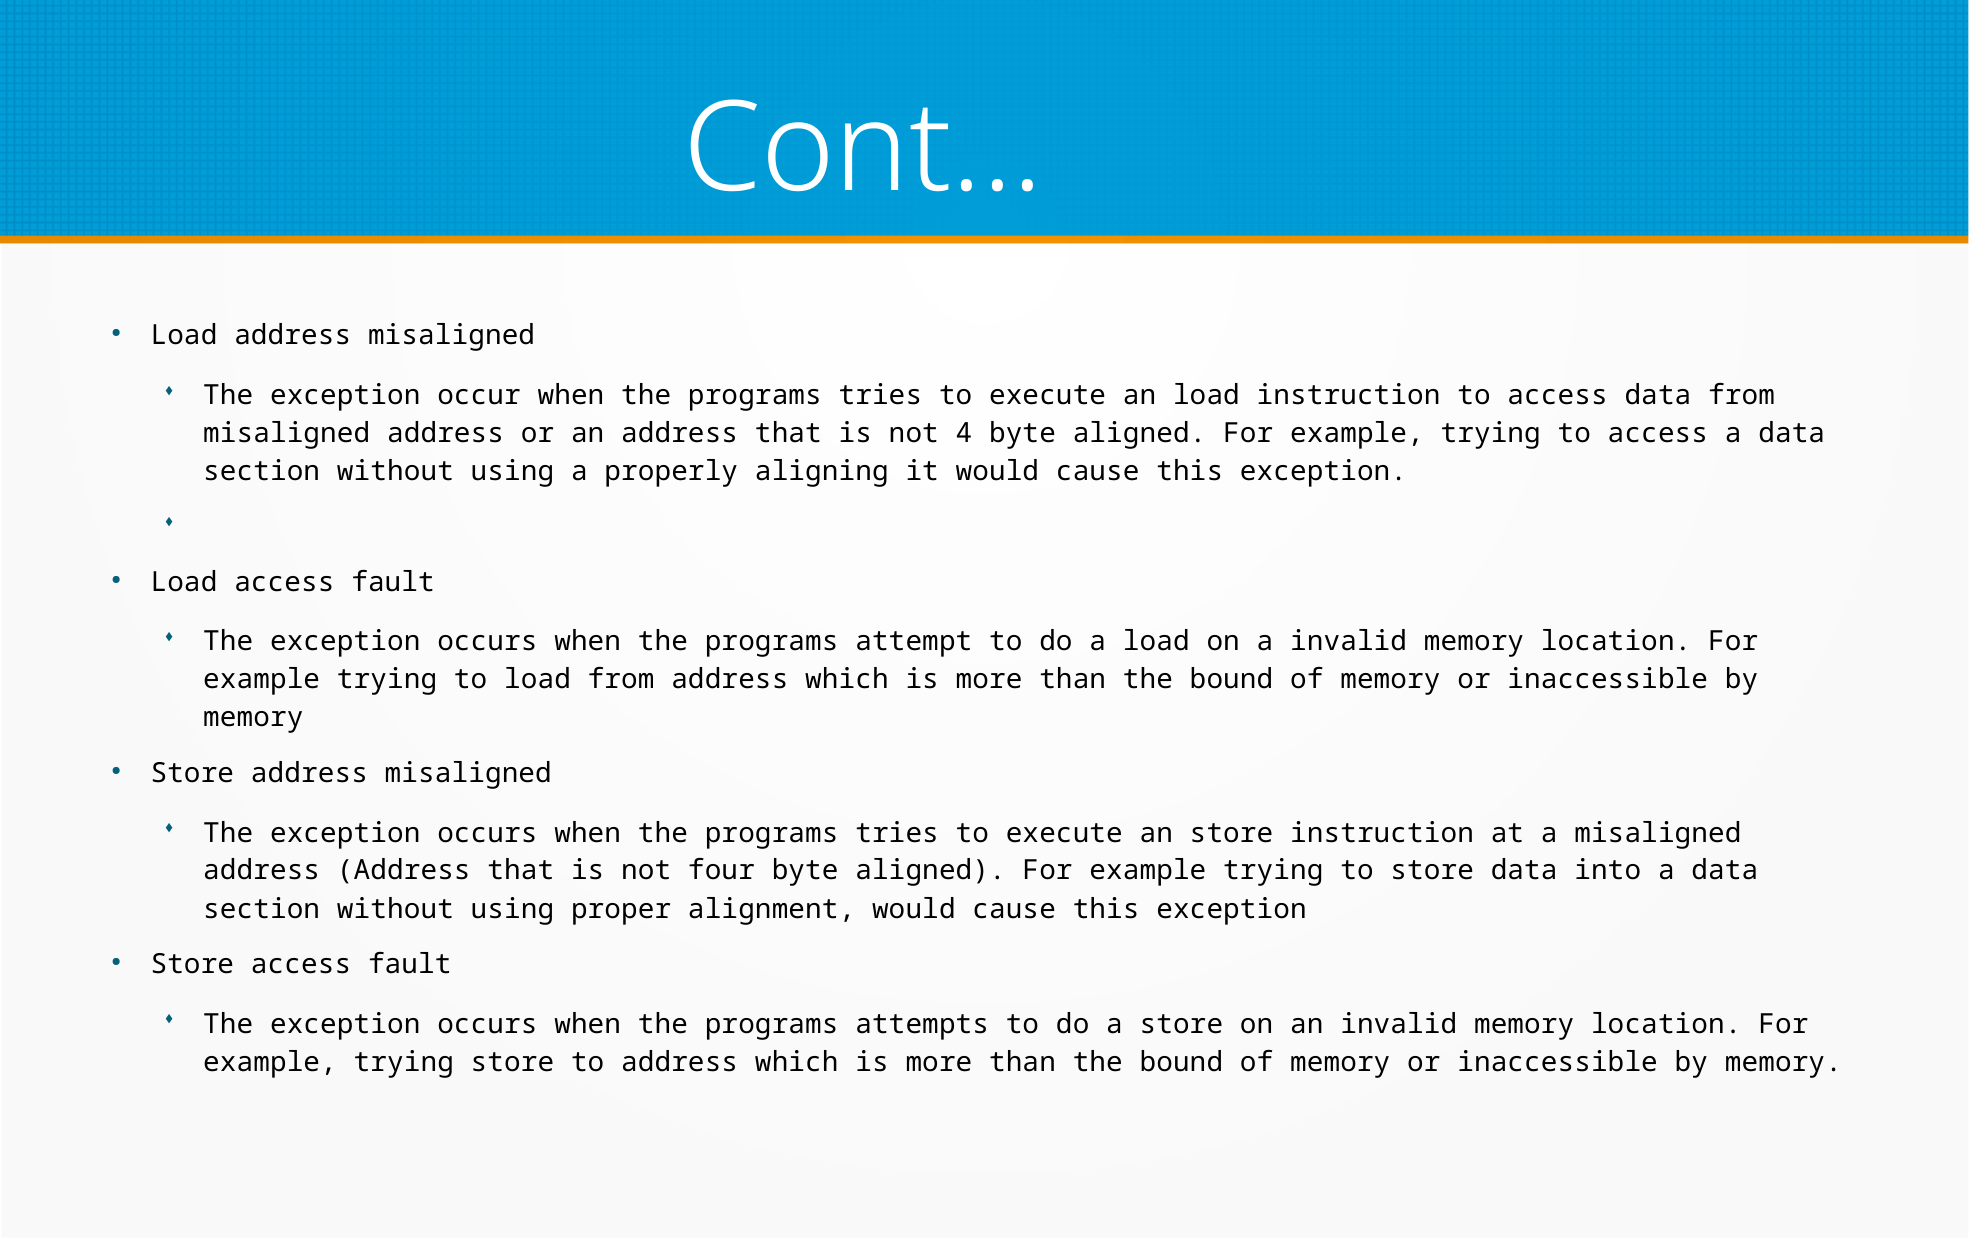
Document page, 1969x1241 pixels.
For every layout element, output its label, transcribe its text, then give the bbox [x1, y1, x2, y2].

picture [0, 236, 1969, 1241]
title Cont... [98, 19, 1870, 227]
list Load address misaligned The exception occur when the programs tries to execute an load instruction to access data from misaligned address or an address that is not 4 byte aligned. For example, trying to access a data section without using a properly aligning it would cause this exception. Load access fault The exception occurs when the programs attempt to do a load on a invalid memory location. For example trying to load from address which is more than the bound of memory or inaccessible by memory Store address misaligned The exception occurs when the programs tries to execute an store instruction at a misaligned address (Address that is not four byte aligned). For example trying to store data into a data section without using proper alignment, would cause this exception Store access fault The exception occurs when the programs attempts to do a store on an invalid memory location. For example, trying store to address which is more than the bound of memory or inaccessible by memory. [98, 315, 1861, 1081]
